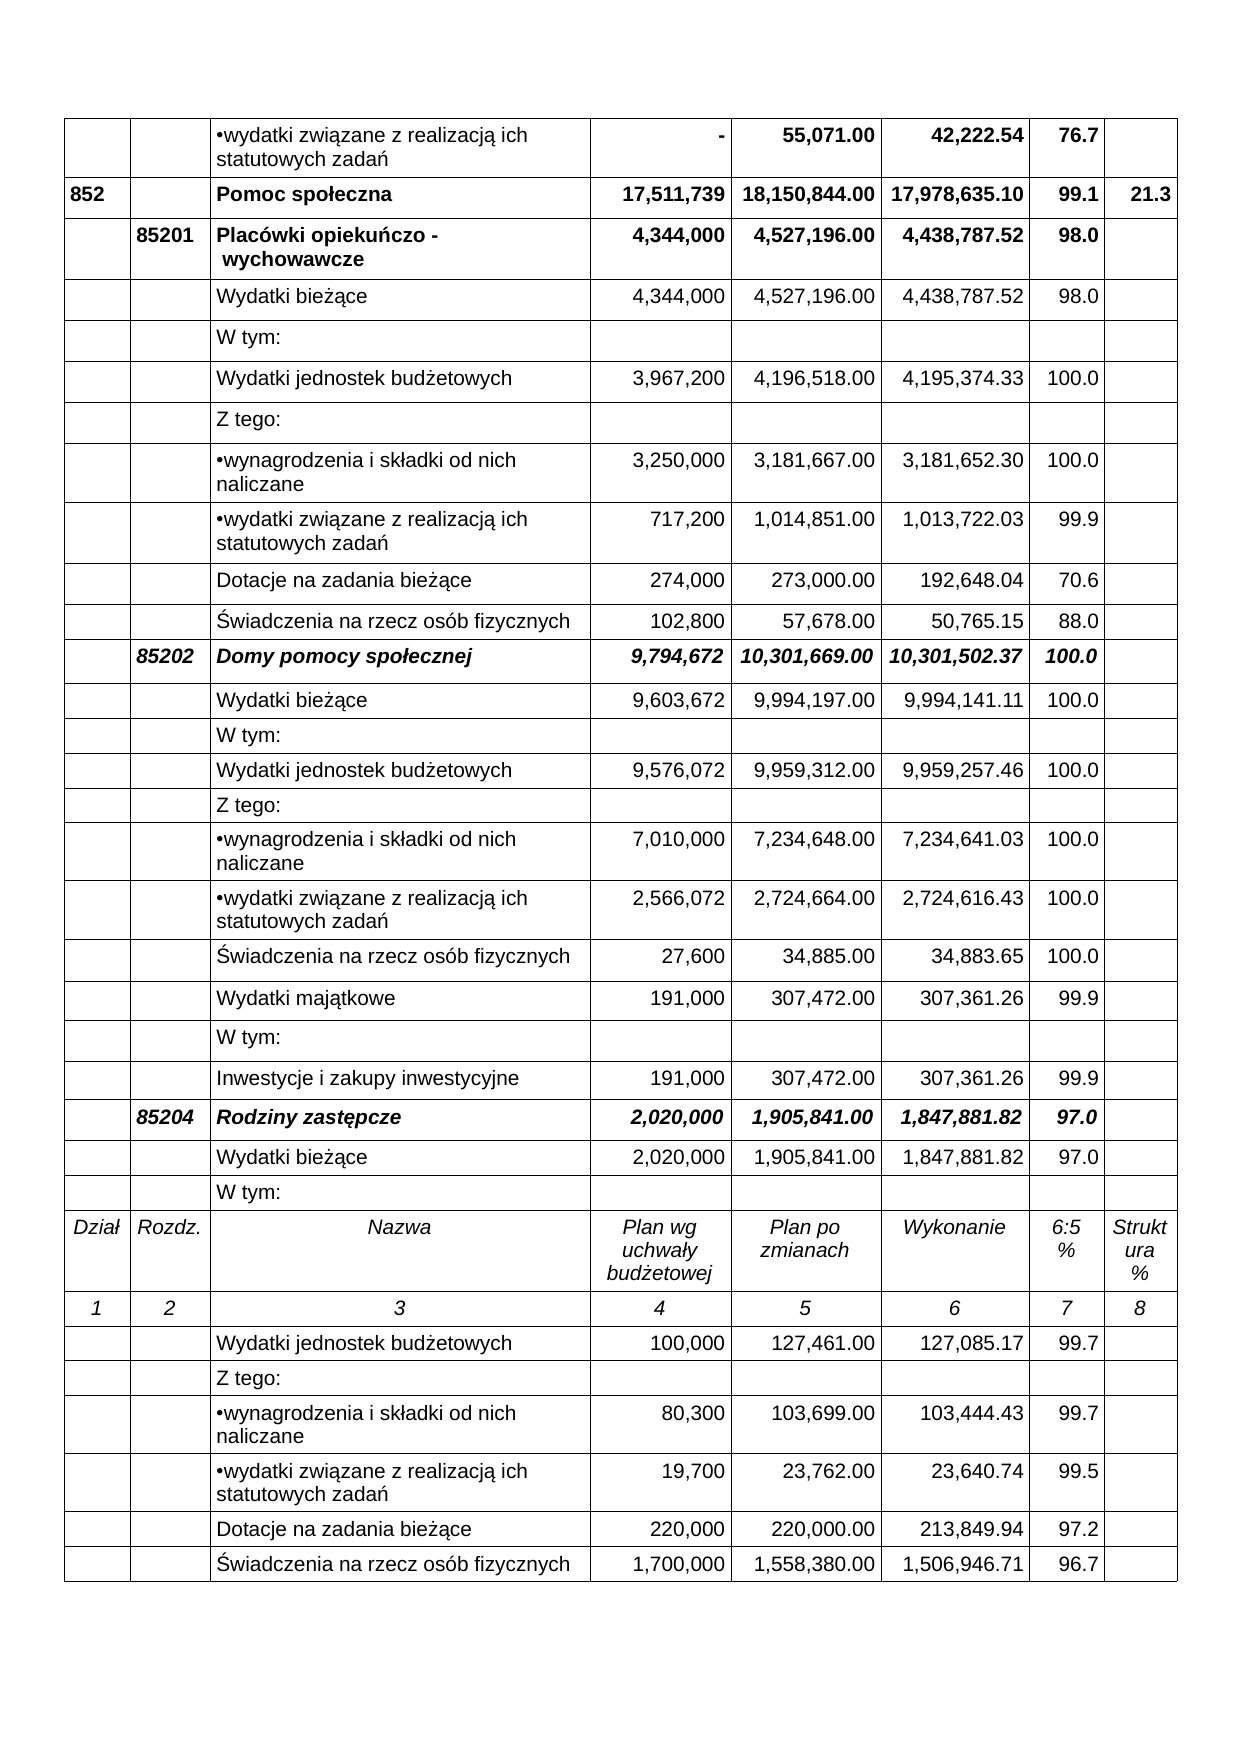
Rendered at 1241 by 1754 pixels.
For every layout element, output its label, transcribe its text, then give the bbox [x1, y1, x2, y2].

table_cell wynagrodzenia i składki od nich naliczane [211, 444, 590, 502]
table_cell [882, 789, 1029, 822]
table_cell 23 640,74 [882, 1454, 1029, 1511]
table_cell Z tego: [211, 789, 590, 822]
table_cell W tym: [211, 1176, 590, 1209]
table_cell [1105, 1021, 1177, 1061]
table_cell 192 648,04 [882, 564, 1029, 604]
table_cell 100,0 [1030, 684, 1104, 718]
table_cell Placówki opiekuńczo - wychowawcze [211, 219, 590, 279]
table_cell 4 196 518,00 [732, 362, 881, 402]
table_cell [131, 321, 210, 361]
table_cell 127 085,17 [882, 1327, 1029, 1360]
table_cell [1105, 982, 1177, 1020]
table_cell [1105, 684, 1177, 718]
table_cell 88,0 [1030, 605, 1104, 639]
table_cell [1105, 1396, 1177, 1453]
table_cell 9 603 672 [591, 684, 731, 718]
table_cell 6 [882, 1292, 1029, 1326]
table_cell [591, 1361, 731, 1395]
table_cell 27 600 [591, 940, 731, 981]
table_cell 97,0 [1030, 1100, 1104, 1140]
table_cell wynagrodzenia i składki od nich naliczane [211, 1396, 590, 1453]
table_cell [131, 823, 210, 880]
table_cell 99,5 [1030, 1454, 1104, 1511]
table_cell [65, 1100, 130, 1140]
table_cell 3 [211, 1292, 590, 1326]
table_cell 2 566 072 [591, 881, 731, 938]
table_cell W tym: [211, 321, 590, 361]
table_cell [1105, 1547, 1177, 1581]
table_cell Dotacje na zadania bieżące [211, 564, 590, 604]
table_cell [131, 178, 210, 218]
table_cell [882, 1021, 1029, 1061]
table_cell 17 511 739 [591, 178, 731, 218]
table_cell [1105, 789, 1177, 822]
table_cell 9 576 072 [591, 754, 731, 787]
table_cell 98,0 [1030, 280, 1104, 320]
table_cell W tym: [211, 1021, 590, 1061]
table_cell [732, 1021, 881, 1061]
table_cell [65, 362, 130, 402]
table_cell [65, 321, 130, 361]
table_cell 1 905 841,00 [732, 1100, 881, 1140]
table_cell [1105, 640, 1177, 683]
table_cell [131, 1454, 210, 1511]
table_cell [1105, 754, 1177, 787]
table_cell wydatki związane z realizacją ich statutowych zadań [211, 503, 590, 563]
table_cell 100,0 [1030, 881, 1104, 938]
table_cell [1105, 1141, 1177, 1175]
table_cell [131, 503, 210, 563]
table_cell [1105, 1361, 1177, 1395]
table_cell [1030, 719, 1104, 753]
table_cell [1105, 362, 1177, 402]
table_cell W tym: [211, 719, 590, 753]
table_cell 127 461,00 [732, 1327, 881, 1360]
table_cell 103 444,43 [882, 1396, 1029, 1453]
table_cell 1 847 881,82 [882, 1100, 1029, 1140]
table_cell wydatki związane z realizacją ich statutowych zadań [211, 881, 590, 938]
table_cell 9 959 312,00 [732, 754, 881, 787]
table_cell Rodziny zastępcze [211, 1100, 590, 1140]
table_cell [65, 982, 130, 1020]
table_cell - [591, 119, 731, 177]
table_cell 4 344 000 [591, 219, 731, 279]
table_cell [65, 684, 130, 718]
table_cell [65, 1176, 130, 1209]
table_cell [131, 881, 210, 938]
table_cell Rozdz. [131, 1211, 210, 1291]
table_cell 1 558 380,00 [732, 1547, 881, 1581]
table_cell 5 [732, 1292, 881, 1326]
table_cell 85201 [131, 219, 210, 279]
table_cell 191 000 [591, 982, 731, 1020]
table_cell 21,3 [1105, 178, 1177, 218]
table_cell [1030, 789, 1104, 822]
table_cell 273 000,00 [732, 564, 881, 604]
table_cell [1105, 403, 1177, 443]
table_cell [732, 1176, 881, 1209]
table_cell [1105, 940, 1177, 981]
table_cell 3 967 200 [591, 362, 731, 402]
table_cell 3 181 667,00 [732, 444, 881, 502]
table_cell [1030, 1176, 1104, 1209]
table_cell [131, 403, 210, 443]
table_cell Domy pomocy społecznej [211, 640, 590, 683]
table_cell [591, 789, 731, 822]
table_cell [1030, 403, 1104, 443]
table_cell [65, 1327, 130, 1360]
table_cell [591, 321, 731, 361]
table_cell [65, 823, 130, 880]
table_cell Wydatki jednostek budżetowych [211, 362, 590, 402]
table_cell 85204 [131, 1100, 210, 1140]
table_cell 102 800 [591, 605, 731, 639]
table_cell [131, 982, 210, 1020]
table_cell [1030, 1361, 1104, 1395]
table_cell [1105, 1327, 1177, 1360]
table_cell [131, 605, 210, 639]
table_cell [1105, 321, 1177, 361]
table_cell 191 000 [591, 1062, 731, 1099]
table_cell 99,7 [1030, 1396, 1104, 1453]
table_cell 717 200 [591, 503, 731, 563]
table_cell 2 724 664,00 [732, 881, 881, 938]
table_cell 7 010 000 [591, 823, 731, 880]
table_cell 99,7 [1030, 1327, 1104, 1360]
table_cell Z tego: [211, 1361, 590, 1395]
table_cell 213 849,94 [882, 1512, 1029, 1546]
table_cell [1105, 1062, 1177, 1099]
table_cell [131, 362, 210, 402]
table_cell 23 762,00 [732, 1454, 881, 1511]
table_cell 3 250 000 [591, 444, 731, 502]
table_cell 9 959 257,46 [882, 754, 1029, 787]
table_cell 9 994 141,11 [882, 684, 1029, 718]
table_cell [1105, 605, 1177, 639]
table_cell 7 [1030, 1292, 1104, 1326]
table_cell [131, 754, 210, 787]
table_cell 307 361,26 [882, 1062, 1029, 1099]
table_cell Pomoc społeczna [211, 178, 590, 218]
table_cell Świadczenia na rzecz osób fizycznych [211, 940, 590, 981]
table_cell [65, 444, 130, 502]
table_cell 9 794 672 [591, 640, 731, 683]
table_cell 80 300 [591, 1396, 731, 1453]
table_cell [1105, 881, 1177, 938]
table_cell 57 678,00 [732, 605, 881, 639]
table_cell [732, 403, 881, 443]
table_cell Inwestycje i zakupy inwestycyjne [211, 1062, 590, 1099]
table_cell 852 [65, 178, 130, 218]
table_cell [65, 754, 130, 787]
table_cell Wydatki bieżące [211, 1141, 590, 1175]
table_cell [1105, 564, 1177, 604]
table_cell 100,0 [1030, 823, 1104, 880]
table_cell 96,7 [1030, 1547, 1104, 1581]
table_cell [65, 1062, 130, 1099]
table_cell Struktura % [1105, 1211, 1177, 1291]
table_cell [882, 1361, 1029, 1395]
table_cell [65, 119, 130, 177]
table_cell [131, 1327, 210, 1360]
table_cell [131, 940, 210, 981]
table_cell Wykonanie [882, 1211, 1029, 1291]
table_cell [131, 1141, 210, 1175]
table_cell 4 438 787,52 [882, 219, 1029, 279]
table_cell 1 [65, 1292, 130, 1326]
table_cell [1105, 719, 1177, 753]
table_cell 2 [131, 1292, 210, 1326]
table_cell [65, 640, 130, 683]
table_cell 100,0 [1030, 640, 1104, 683]
table_cell [882, 321, 1029, 361]
table_cell 1 014 851,00 [732, 503, 881, 563]
table_cell [1030, 321, 1104, 361]
table_cell [591, 1176, 731, 1209]
table_cell 99,9 [1030, 1062, 1104, 1099]
table_cell [131, 684, 210, 718]
table_cell [1030, 1021, 1104, 1061]
table_cell 99,1 [1030, 178, 1104, 218]
table_cell [65, 1547, 130, 1581]
table_cell 10 301 669,00 [732, 640, 881, 683]
table_cell 85202 [131, 640, 210, 683]
table_cell [732, 1361, 881, 1395]
table_cell 100 000 [591, 1327, 731, 1360]
table_cell Nazwa [211, 1211, 590, 1291]
table_cell [131, 1361, 210, 1395]
table_cell [882, 403, 1029, 443]
table_cell wydatki związane z realizacją ich statutowych zadań [211, 119, 590, 177]
table_cell [65, 1396, 130, 1453]
table_cell 97,0 [1030, 1141, 1104, 1175]
table_cell Wydatki bieżące [211, 684, 590, 718]
table_cell [65, 881, 130, 938]
table_cell [65, 403, 130, 443]
table_cell 42 222,54 [882, 119, 1029, 177]
table_cell Wydatki majątkowe [211, 982, 590, 1020]
table_cell 4 527 196,00 [732, 219, 881, 279]
table_cell [882, 719, 1029, 753]
table_cell wydatki związane z realizacją ich statutowych zadań [211, 1454, 590, 1511]
table_cell [65, 1454, 130, 1511]
table_cell [882, 1176, 1029, 1209]
table_cell [591, 719, 731, 753]
table_cell 2 020 000 [591, 1141, 731, 1175]
table_cell [732, 719, 881, 753]
table_cell 1 700 000 [591, 1547, 731, 1581]
table_cell 7 234 641,03 [882, 823, 1029, 880]
table_cell 103 699,00 [732, 1396, 881, 1453]
table_cell Z tego: [211, 403, 590, 443]
table_cell 97,2 [1030, 1512, 1104, 1546]
table_cell 7 234 648,00 [732, 823, 881, 880]
table_cell 9 994 197,00 [732, 684, 881, 718]
table_cell [65, 219, 130, 279]
table_cell [65, 1512, 130, 1546]
table_cell [131, 1176, 210, 1209]
table_cell 1 847 881,82 [882, 1141, 1029, 1175]
table_cell Wydatki jednostek budżetowych [211, 754, 590, 787]
table_cell [65, 1361, 130, 1395]
table_cell [1105, 1454, 1177, 1511]
table_cell [1105, 1176, 1177, 1209]
table_cell [65, 564, 130, 604]
table_cell 10 301 502,37 [882, 640, 1029, 683]
table_cell Świadczenia na rzecz osób fizycznych [211, 605, 590, 639]
table_cell 4 438 787,52 [882, 280, 1029, 320]
table_cell [65, 940, 130, 981]
table_cell 34 883,65 [882, 940, 1029, 981]
table_cell [65, 1141, 130, 1175]
table_cell 19 700 [591, 1454, 731, 1511]
table_cell 34 885,00 [732, 940, 881, 981]
table_cell 6:5 % [1030, 1211, 1104, 1291]
table_cell [591, 1021, 731, 1061]
table_cell Świadczenia na rzecz osób fizycznych [211, 1547, 590, 1581]
table_cell 100,0 [1030, 754, 1104, 787]
table_cell [65, 503, 130, 563]
table_cell [1105, 503, 1177, 563]
table_cell [65, 605, 130, 639]
table_cell Plan po zmianach [732, 1211, 881, 1291]
table_cell 99,9 [1030, 503, 1104, 563]
table_cell Plan wg uchwały budżetowej [591, 1211, 731, 1291]
table_cell 100,0 [1030, 940, 1104, 981]
table_cell [131, 1062, 210, 1099]
table_cell 307 361,26 [882, 982, 1029, 1020]
table_cell 76,7 [1030, 119, 1104, 177]
table_cell [1105, 444, 1177, 502]
table_cell wynagrodzenia i składki od nich naliczane [211, 823, 590, 880]
table_cell [131, 444, 210, 502]
table_cell [131, 1396, 210, 1453]
table_cell 220 000,00 [732, 1512, 881, 1546]
table_cell 18 150 844,00 [732, 178, 881, 218]
table_cell 4 344 000 [591, 280, 731, 320]
table_cell 307 472,00 [732, 1062, 881, 1099]
table_cell [1105, 219, 1177, 279]
table_cell Dział [65, 1211, 130, 1291]
table_cell 4 527 196,00 [732, 280, 881, 320]
table_cell [131, 1547, 210, 1581]
table_cell Dotacje na zadania bieżące [211, 1512, 590, 1546]
table_cell [65, 1021, 130, 1061]
table_cell 98,0 [1030, 219, 1104, 279]
table_cell [131, 1021, 210, 1061]
table_cell [732, 321, 881, 361]
table_cell 2 724 616,43 [882, 881, 1029, 938]
table_cell 100,0 [1030, 444, 1104, 502]
table_cell [1105, 1100, 1177, 1140]
table_cell 307 472,00 [732, 982, 881, 1020]
table_cell [65, 719, 130, 753]
table_cell 3 181 652,30 [882, 444, 1029, 502]
table_cell 1 013 722,03 [882, 503, 1029, 563]
table_cell [131, 719, 210, 753]
table_cell 274 000 [591, 564, 731, 604]
table_cell [131, 280, 210, 320]
table_cell [131, 119, 210, 177]
table_cell 17 978 635,10 [882, 178, 1029, 218]
table_cell 100,0 [1030, 362, 1104, 402]
table_cell [591, 403, 731, 443]
table_cell [732, 789, 881, 822]
table_cell 4 195 374,33 [882, 362, 1029, 402]
table_cell [1105, 280, 1177, 320]
table_cell 99,9 [1030, 982, 1104, 1020]
table_cell [131, 564, 210, 604]
table_cell 4 [591, 1292, 731, 1326]
table_cell [65, 789, 130, 822]
table_cell 70,6 [1030, 564, 1104, 604]
table_cell 1 905 841,00 [732, 1141, 881, 1175]
table_cell [131, 789, 210, 822]
table_cell [1105, 823, 1177, 880]
table_cell 8 [1105, 1292, 1177, 1326]
table_cell [65, 280, 130, 320]
table_cell 220 000 [591, 1512, 731, 1546]
table_cell 2 020 000 [591, 1100, 731, 1140]
table_cell 55 071,00 [732, 119, 881, 177]
table_cell 50 765,15 [882, 605, 1029, 639]
table_cell [1105, 119, 1177, 177]
table_cell Wydatki jednostek budżetowych [211, 1327, 590, 1360]
table_cell 1 506 946,71 [882, 1547, 1029, 1581]
table_cell [131, 1512, 210, 1546]
table_cell Wydatki bieżące [211, 280, 590, 320]
table_cell [1105, 1512, 1177, 1546]
